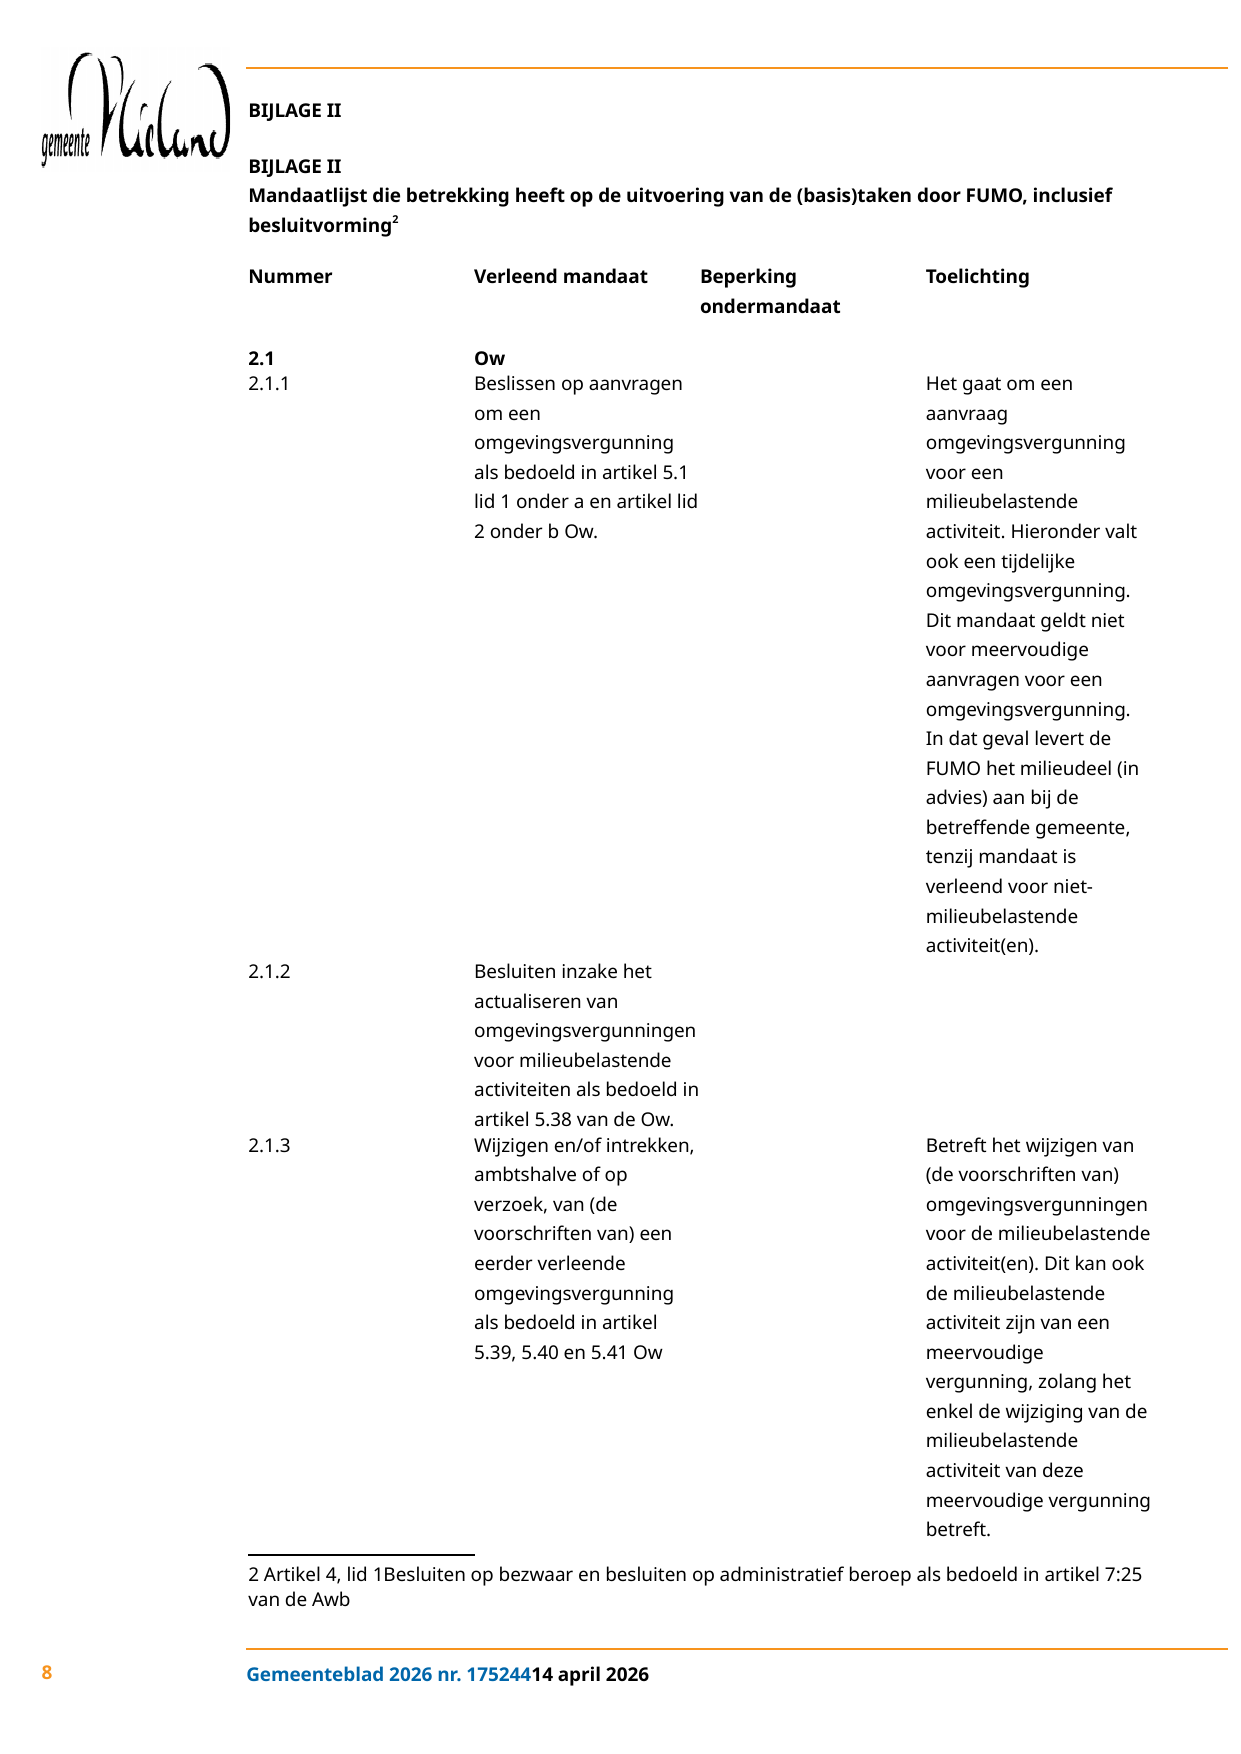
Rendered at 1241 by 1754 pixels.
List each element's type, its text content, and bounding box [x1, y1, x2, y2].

table_cell Het gaat om een aanvraag omgevingsvergunning voor een milieubelastende activiteit. Hieronder valt ook een tijdelijke omgevingsvergunning. Dit mandaat geldt niet voor meervoudige aanvragen voor een omgevingsvergunning. In dat geval levert de FUMO het milieudeel (in advies) aan bij de betreffende gemeente, tenzij mandaat is verleend voor niet-milieubelastende activiteit(en). [926, 370, 1152, 958]
table_cell [700, 958, 926, 1132]
table_cell [700, 345, 1152, 370]
table_cell 2.1.2 [248, 958, 474, 1132]
table_cell Verleend mandaat [474, 264, 700, 319]
table_cell [926, 958, 1152, 1132]
table_cell Beperking ondermandaat [700, 264, 926, 319]
text BIJLAGE II [248, 95, 1152, 123]
table_cell [700, 370, 926, 958]
table_cell [700, 1132, 926, 1542]
table_cell Beslissen op aanvragen om een omgevingsvergunning als bedoeld in artikel 5.1 lid 1 onder a en artikel lid 2 onder b Ow. [474, 370, 700, 958]
table_cell 2.1.3 [248, 1132, 474, 1542]
table_cell Besluiten inzake het actualiseren van omgevingsvergunningen voor milieubelastende activiteiten als bedoeld in artikel 5.38 van de Ow. [474, 958, 700, 1132]
table_cell [248, 319, 1152, 345]
table_cell Betreft het wijzigen van (de voorschriften van) omgevingsvergunningen voor de milieubelastende activiteit(en). Dit kan ook de milieubelastende activiteit zijn van een meervoudige vergunning, zolang het enkel de wijziging van de milieubelastende activiteit van deze meervoudige vergunning betreft. [926, 1132, 1152, 1542]
table_cell Toelichting [926, 264, 1152, 319]
table_cell [248, 238, 1152, 264]
table_header BIJLAGE II Mandaatlijst die betrekking heeft op de uitvoering van de (basis)taken door FUMO, inclusief besluitvorming [248, 153, 1152, 238]
table_cell Nummer [248, 264, 474, 319]
table_cell Ow [474, 345, 700, 370]
table_cell 2.1.1 [248, 370, 474, 958]
table_cell Wijzigen en/of intrekken, ambtshalve of op verzoek, van (de voorschriften van) een eerder verleende omgevingsvergunning als bedoeld in artikel 5.39, 5.40 en 5.41 Ow [474, 1132, 700, 1542]
table_cell 2.1 [248, 345, 474, 370]
picture [41, 47, 231, 172]
